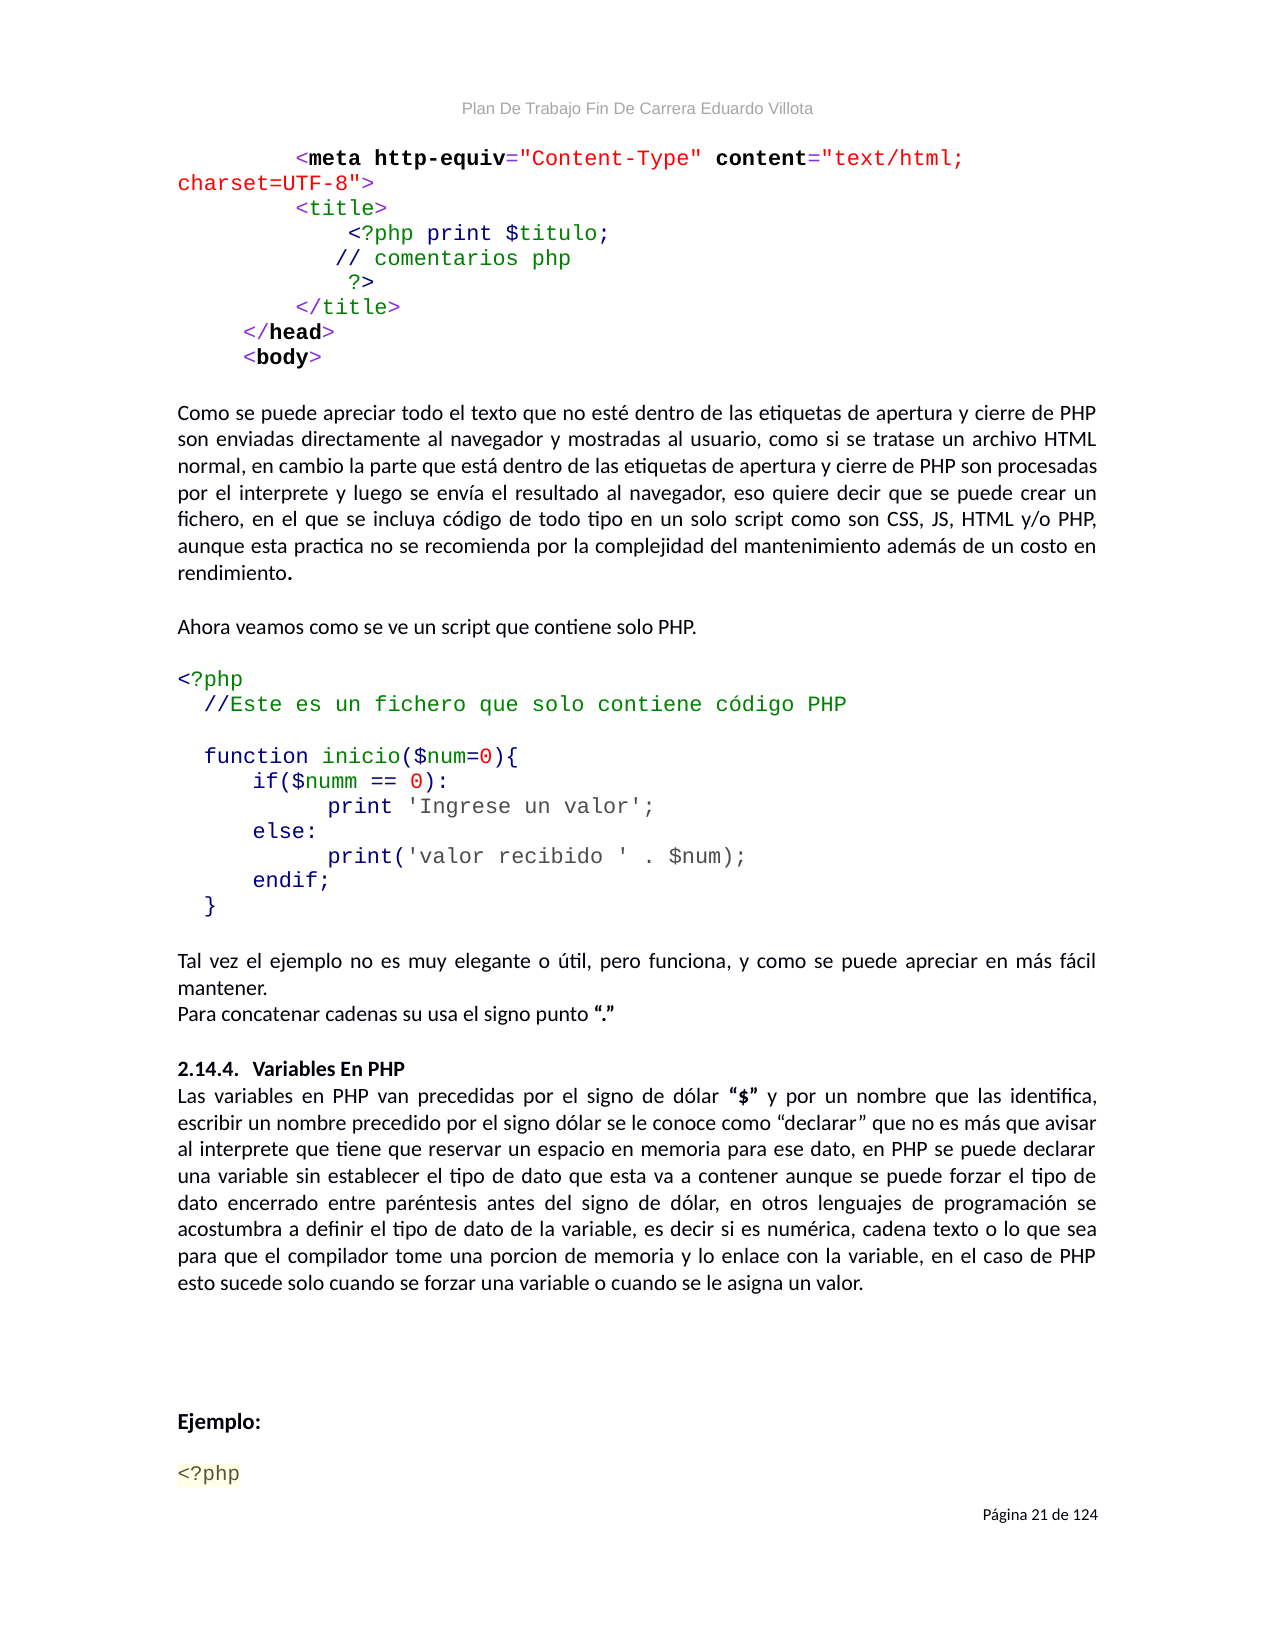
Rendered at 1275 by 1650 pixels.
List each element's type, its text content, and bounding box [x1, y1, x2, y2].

text </head> [177, 321, 1098, 346]
text <?php [177, 668, 1098, 693]
text </title> [177, 296, 1098, 321]
text Las variables en PHP van precedidas por el signo de dólar “$” y por un nombre que las identifica, escribir un nombre precedido por el signo dólar se le conoce como “declarar” que no es más que avisar al interprete que tiene que reservar un espacio en memoria para ese dato, en PHP se puede declarar una variable sin establecer el tipo de dato que esta va a contener aunque se puede forzar el tipo de dato encerrado entre paréntesis antes del signo de dólar, en otros lenguajes de programación se acostumbra a definir el tipo de dato de la variable, es decir si es numérica, cadena texto o lo que sea para que el compilador tome una porcion de memoria y lo enlace con la variable, en el caso de PHP esto sucede solo cuando se forzar una variable o cuando se le asigna un valor. [177, 1082, 1098, 1295]
text Como se puede apreciar todo el texto que no esté dentro de las etiquetas de apertura y cierre de PHP son enviadas directamente al navegador y mostradas al usuario, como si se tratase un archivo HTML normal, en cambio la parte que está dentro de las etiquetas de apertura y cierre de PHP son procesadas por el interprete y luego se envía el resultado al navegador, eso quiere decir que se puede crear un fichero, en el que se incluya código de todo tipo en un solo script como son CSS, JS, HTML y/o PHP, aunque esta practica no se recomienda por la complejidad del mantenimiento además de un costo en rendimiento. [177, 399, 1098, 585]
text <meta http-equiv="Content-Type" content="text/html; charset=UTF-8"> [177, 148, 1098, 197]
text Ejemplo: [177, 1407, 1098, 1435]
text // comentarios php [177, 247, 1098, 272]
text ?> [177, 272, 1098, 296]
text endif; [177, 870, 1098, 894]
text Ahora veamos como se ve un script que contiene solo PHP. [177, 613, 1098, 640]
text //Este es un fichero que solo contiene código PHP [177, 693, 1098, 718]
text <?php print $titulo; [177, 222, 1098, 247]
text <body> [177, 346, 1098, 371]
text function inicio($num=0){ [177, 746, 1098, 771]
text <?php [177, 1463, 1098, 1487]
text Tal vez el ejemplo no es muy elegante o útil, pero funciona, y como se puede apreciar en más fácil mantener. [177, 947, 1098, 1001]
text else: [177, 820, 1098, 845]
text print 'Ingrese un valor'; [177, 795, 1098, 820]
text if($numm == 0): [177, 771, 1098, 795]
text <title> [177, 197, 1098, 222]
text print('valor recibido ' . $num); [177, 845, 1098, 870]
text 2.14.4. Variables En PHP [177, 1055, 1098, 1082]
text Para concatenar cadenas su usa el signo punto “.” [177, 1001, 1098, 1027]
text } [177, 894, 1098, 919]
